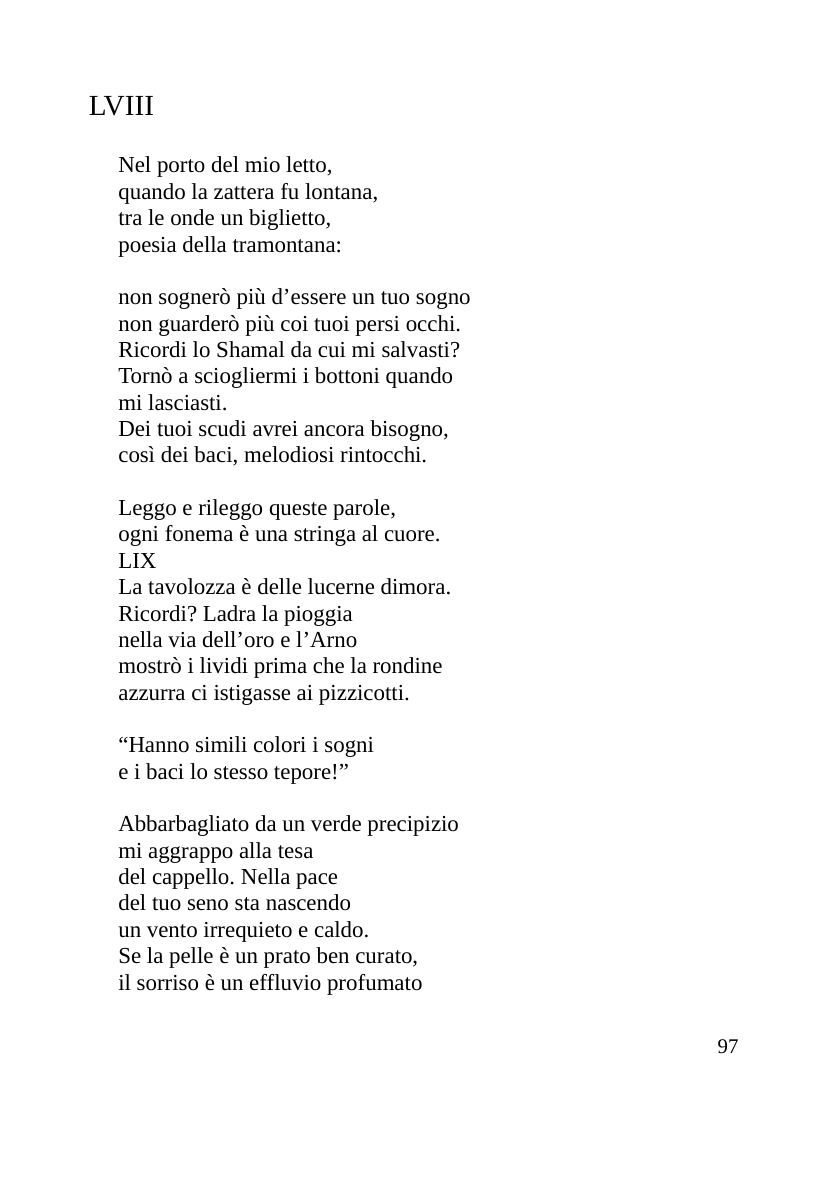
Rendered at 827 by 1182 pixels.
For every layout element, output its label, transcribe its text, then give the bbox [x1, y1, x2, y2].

text poesia della tramontana: [88, 231, 738, 257]
text LVIII [88, 88, 738, 122]
text tra le onde un biglietto, [88, 204, 738, 231]
text e i baci lo stesso tepore!” [88, 758, 738, 784]
text Se la pelle è un prato ben curato, [88, 942, 738, 968]
text Tornò a sciogliermi i bottoni quando [88, 362, 738, 389]
text La tavolozza è delle lucerne dimora. [88, 573, 738, 599]
text LIX [88, 547, 738, 573]
text mi aggrappo alla tesa [88, 837, 738, 863]
text il sorriso è un effluvio profumato [88, 968, 738, 995]
text non guarderò più coi tuoi persi occhi. [88, 310, 738, 336]
text Ricordi? Ladra la pioggia [88, 599, 738, 626]
text un vento irrequieto e caldo. [88, 916, 738, 942]
text nella via dell’oro e l’Arno [88, 626, 738, 652]
text del tuo seno sta nascendo [88, 889, 738, 916]
text mi lasciasti. [88, 389, 738, 415]
text non sognerò più d’essere un tuo sogno [88, 283, 738, 310]
text del cappello. Nella pace [88, 863, 738, 889]
text Dei tuoi scudi avrei ancora bisogno, [88, 415, 738, 441]
text Leggo e rileggo queste parole, [88, 494, 738, 521]
text Nel porto del mio letto, [88, 152, 738, 178]
text ogni fonema è una stringa al cuore. [88, 521, 738, 547]
text mostrò i lividi prima che la rondine [88, 652, 738, 679]
text quando la zattera fu lontana, [88, 178, 738, 204]
text “Hanno simili colori i sogni [88, 731, 738, 758]
text azzurra ci istigasse ai pizzicotti. [88, 679, 738, 705]
text così dei baci, melodiosi rintocchi. [88, 441, 738, 468]
text Abbarbagliato da un verde precipizio [88, 810, 738, 837]
text Ricordi lo Shamal da cui mi salvasti? [88, 336, 738, 362]
